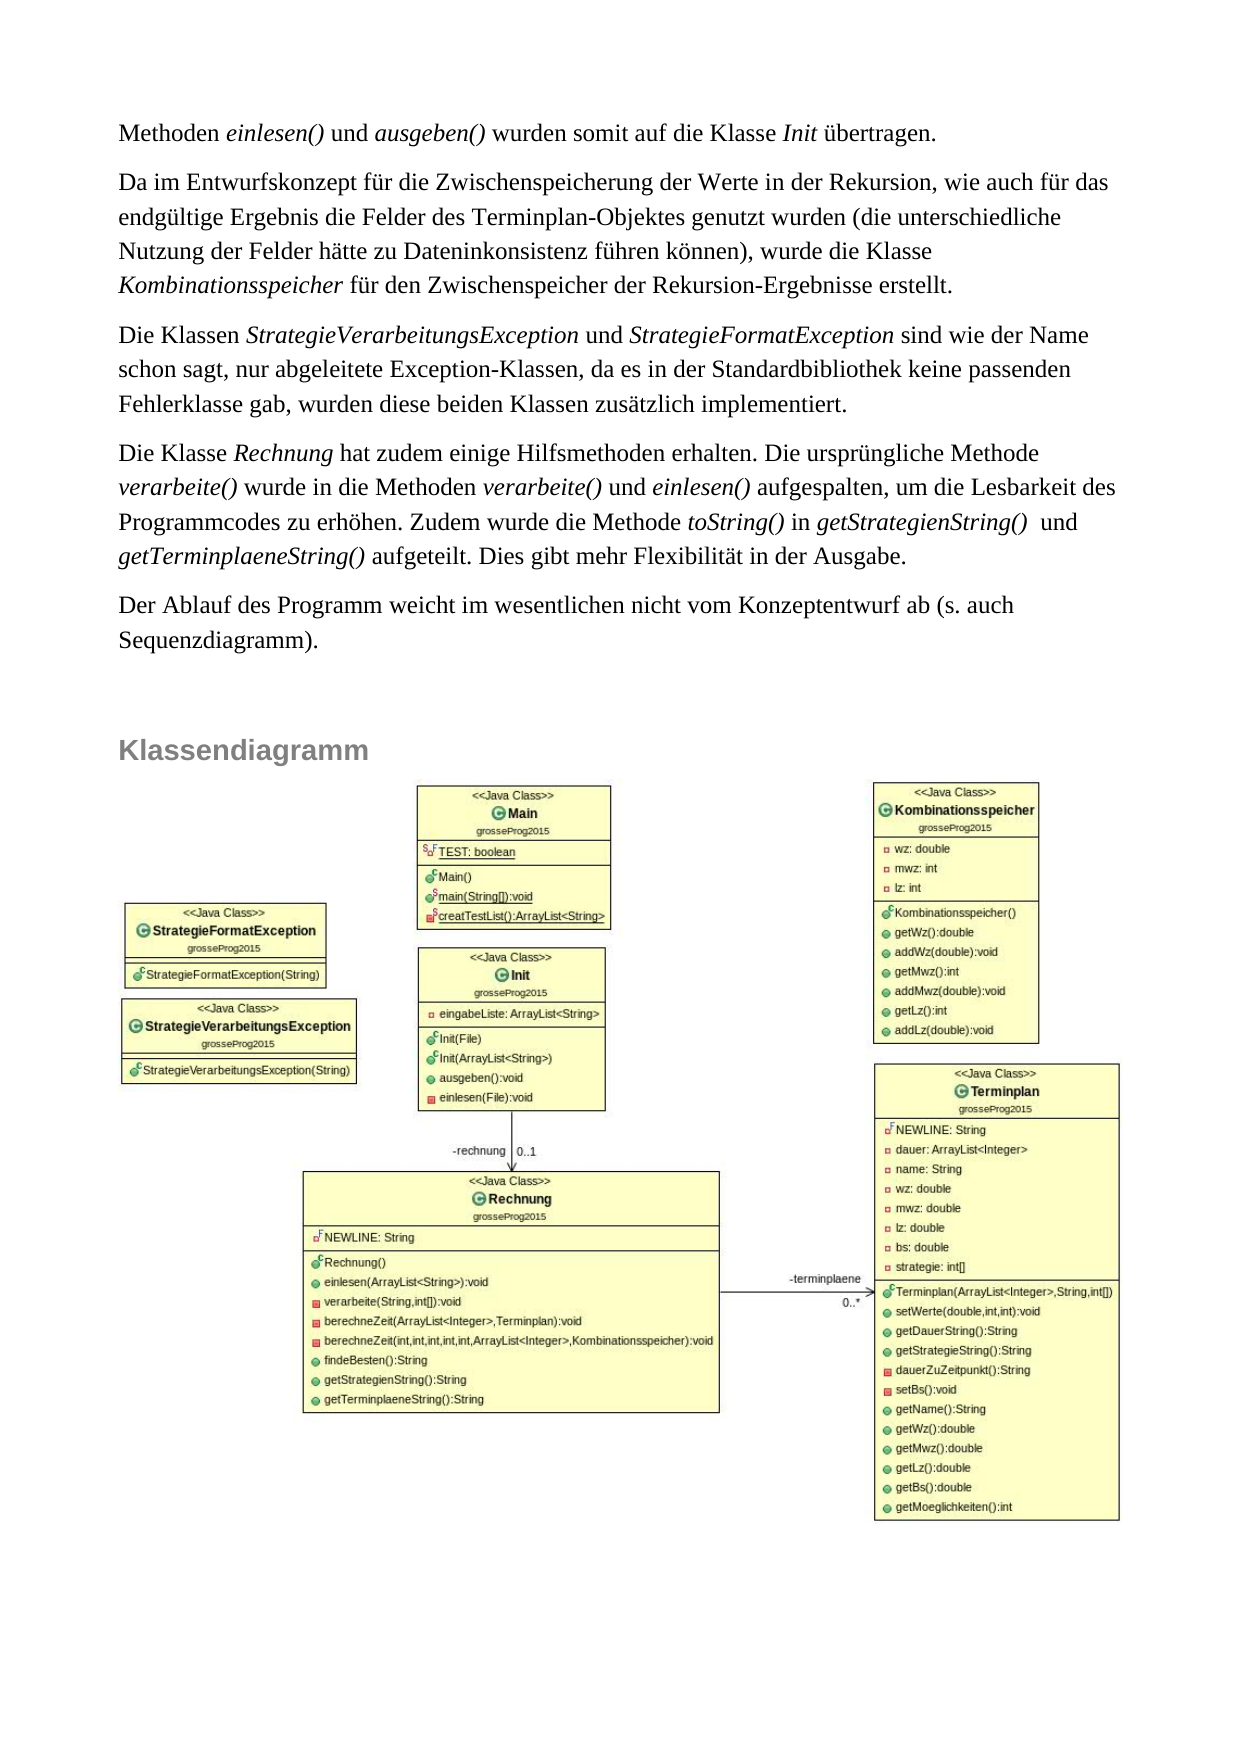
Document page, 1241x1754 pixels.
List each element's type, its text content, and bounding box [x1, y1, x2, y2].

text Die Klassen StrategieVerarbeitungsException und StrategieFormatException sind wie der Name schon sagt, nur abgeleitete Exception-Klassen, da es in der Standardbibliothek keine passenden Fehlerklasse gab, wurden diese beiden Klassen zusätzlich implementiert. [118, 320, 1122, 417]
text Da im Entwurfskonzept für die Zwischenspeicherung der Werte in der Rekursion, wie auch für das endgültige Ergebnis die Felder des Terminplan-Objektes genutzt wurden (die unterschiedliche Nutzung der Felder hätte zu Dateninkonsistenz führen können), wurde die Klasse Kombinationsspeicher für den Zwischenspeicher der Rekursion-Ergebnisse erstellt. [118, 167, 1122, 299]
text Der Ablauf des Programm weicht im wesentlichen nicht vom Konzeptentwurf ab (s. auch Sequenzdiagramm). [118, 590, 1122, 653]
text Die Klasse Rechnung hat zudem einige Hilfsmethoden erhalten. Die ursprüngliche Methode verarbeite() wurde in die Methoden verarbeite() und einlesen() aufgespalten, um die Lesbarkeit des Programmcodes zu erhöhen. Zudem wurde die Methode toString() in getStrategienString() und getTerminplaeneString() aufgeteilt. Dies gibt mehr Flexibilität in der Ausgabe. [118, 438, 1122, 570]
picture [118, 779, 1123, 1524]
subtitle Klassendiagramm [118, 733, 1122, 767]
text Methoden einlesen() und ausgeben() wurden somit auf die Klasse Init übertragen. [118, 118, 1122, 147]
